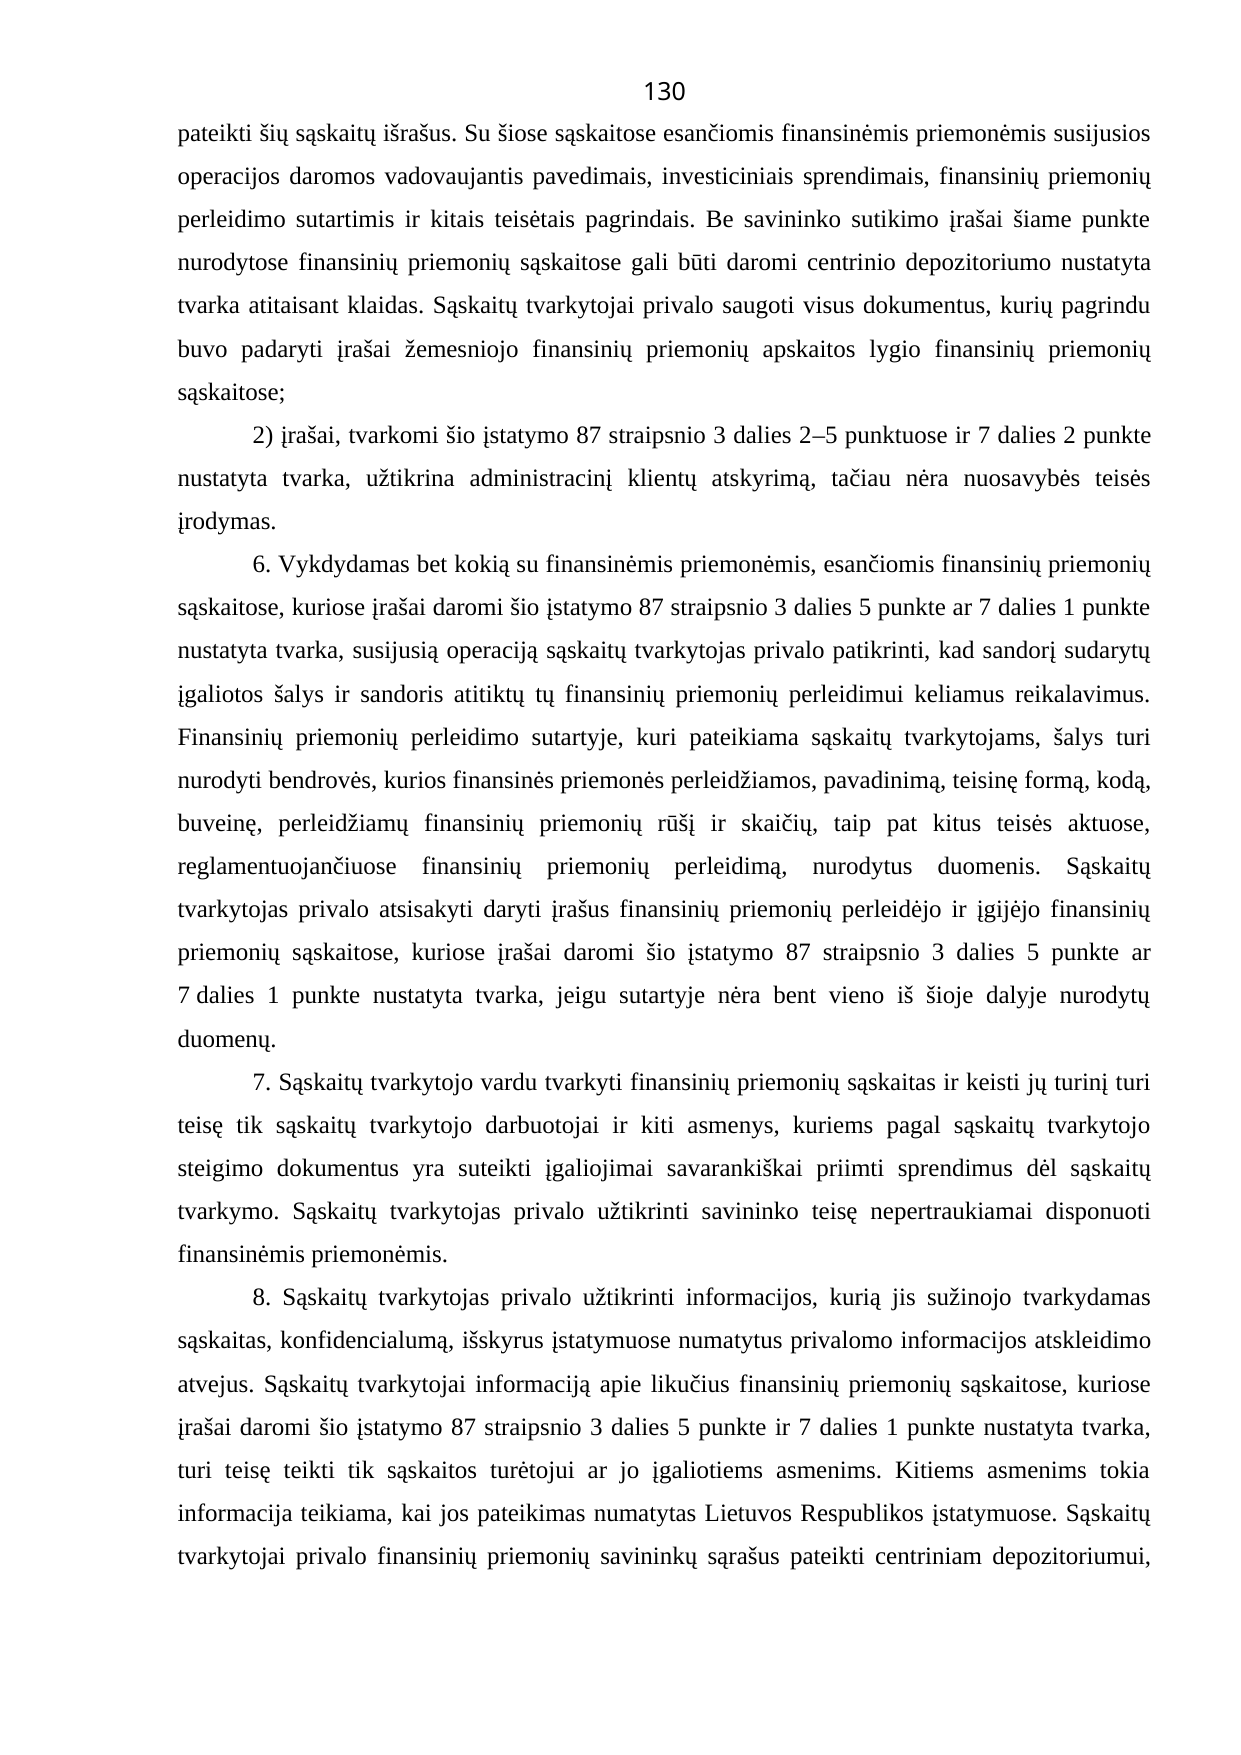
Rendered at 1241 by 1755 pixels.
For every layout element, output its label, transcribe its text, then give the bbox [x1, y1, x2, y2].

text 8. Sąskaitų tvarkytojas privalo užtikrinti informacijos, kurią jis sužinojo tvarkydamas sąskaitas, konfidencialumą, išskyrus įstatymuose numatytus privalomo informacijos atskleidimo atvejus. Sąskaitų tvarkytojai informaciją apie likučius finansinių priemonių sąskaitose, kuriose įrašai daromi šio įstatymo 87 straipsnio 3 dalies 5 punkte ir 7 dalies 1 punkte nustatyta tvarka, turi teisę teikti tik sąskaitos turėtojui ar jo įgaliotiems asmenims. Kitiems asmenims tokia informacija teikiama, kai jos pateikimas numatytas Lietuvos Respublikos įstatymuose. Sąskaitų tvarkytojai privalo finansinių priemonių savininkų sąrašus pateikti centriniam depozitoriumui, [177, 1282, 1152, 1570]
text 7. Sąskaitų tvarkytojo vardu tvarkyti finansinių priemonių sąskaitas ir keisti jų turinį turi teisę tik sąskaitų tvarkytojo darbuotojai ir kiti asmenys, kuriems pagal sąskaitų tvarkytojo steigimo dokumentus yra suteikti įgaliojimai savarankiškai priimti sprendimus dėl sąskaitų tvarkymo. Sąskaitų tvarkytojas privalo užtikrinti savininko teisę nepertraukiamai disponuoti finansinėmis priemonėmis. [177, 1067, 1152, 1268]
text pateikti šių sąskaitų išrašus. Su šiose sąskaitose esančiomis finansinėmis priemonėmis susijusios operacijos daromos vadovaujantis pavedimais, investiciniais sprendimais, finansinių priemonių perleidimo sutartimis ir kitais teisėtais pagrindais. Be savininko sutikimo įrašai šiame punkte nurodytose finansinių priemonių sąskaitose gali būti daromi centrinio depozitoriumo nustatyta tvarka atitaisant klaidas. Sąskaitų tvarkytojai privalo saugoti visus dokumentus, kurių pagrindu buvo padaryti įrašai žemesniojo finansinių priemonių apskaitos lygio finansinių priemonių sąskaitose; [177, 118, 1152, 406]
text 6. Vykdydamas bet kokią su finansinėmis priemonėmis, esančiomis finansinių priemonių sąskaitose, kuriose įrašai daromi šio įstatymo 87 straipsnio 3 dalies 5 punkte ar 7 dalies 1 punkte nustatyta tvarka, susijusią operaciją sąskaitų tvarkytojas privalo patikrinti, kad sandorį sudarytų įgaliotos šalys ir sandoris atitiktų tų finansinių priemonių perleidimui keliamus reikalavimus. Finansinių priemonių perleidimo sutartyje, kuri pateikiama sąskaitų tvarkytojams, šalys turi nurodyti bendrovės, kurios finansinės priemonės perleidžiamos, pavadinimą, teisinę formą, kodą, buveinę, perleidžiamų finansinių priemonių rūšį ir skaičių, taip pat kitus teisės aktuose, reglamentuojančiuose finansinių priemonių perleidimą, nurodytus duomenis. Sąskaitų tvarkytojas privalo atsisakyti daryti įrašus finansinių priemonių perleidėjo ir įgijėjo finansinių priemonių sąskaitose, kuriose įrašai daromi šio įstatymo 87 straipsnio 3 dalies 5 punkte ar 7 dalies 1 punkte nustatyta tvarka, jeigu sutartyje nėra bent vieno iš šioje dalyje nurodytų duomenų. [177, 549, 1152, 1052]
text 2) įrašai, tvarkomi šio įstatymo 87 straipsnio 3 dalies 2–5 punktuose ir 7 dalies 2 punkte nustatyta tvarka, užtikrina administracinį klientų atskyrimą, tačiau nėra nuosavybės teisės įrodymas. [177, 420, 1152, 535]
